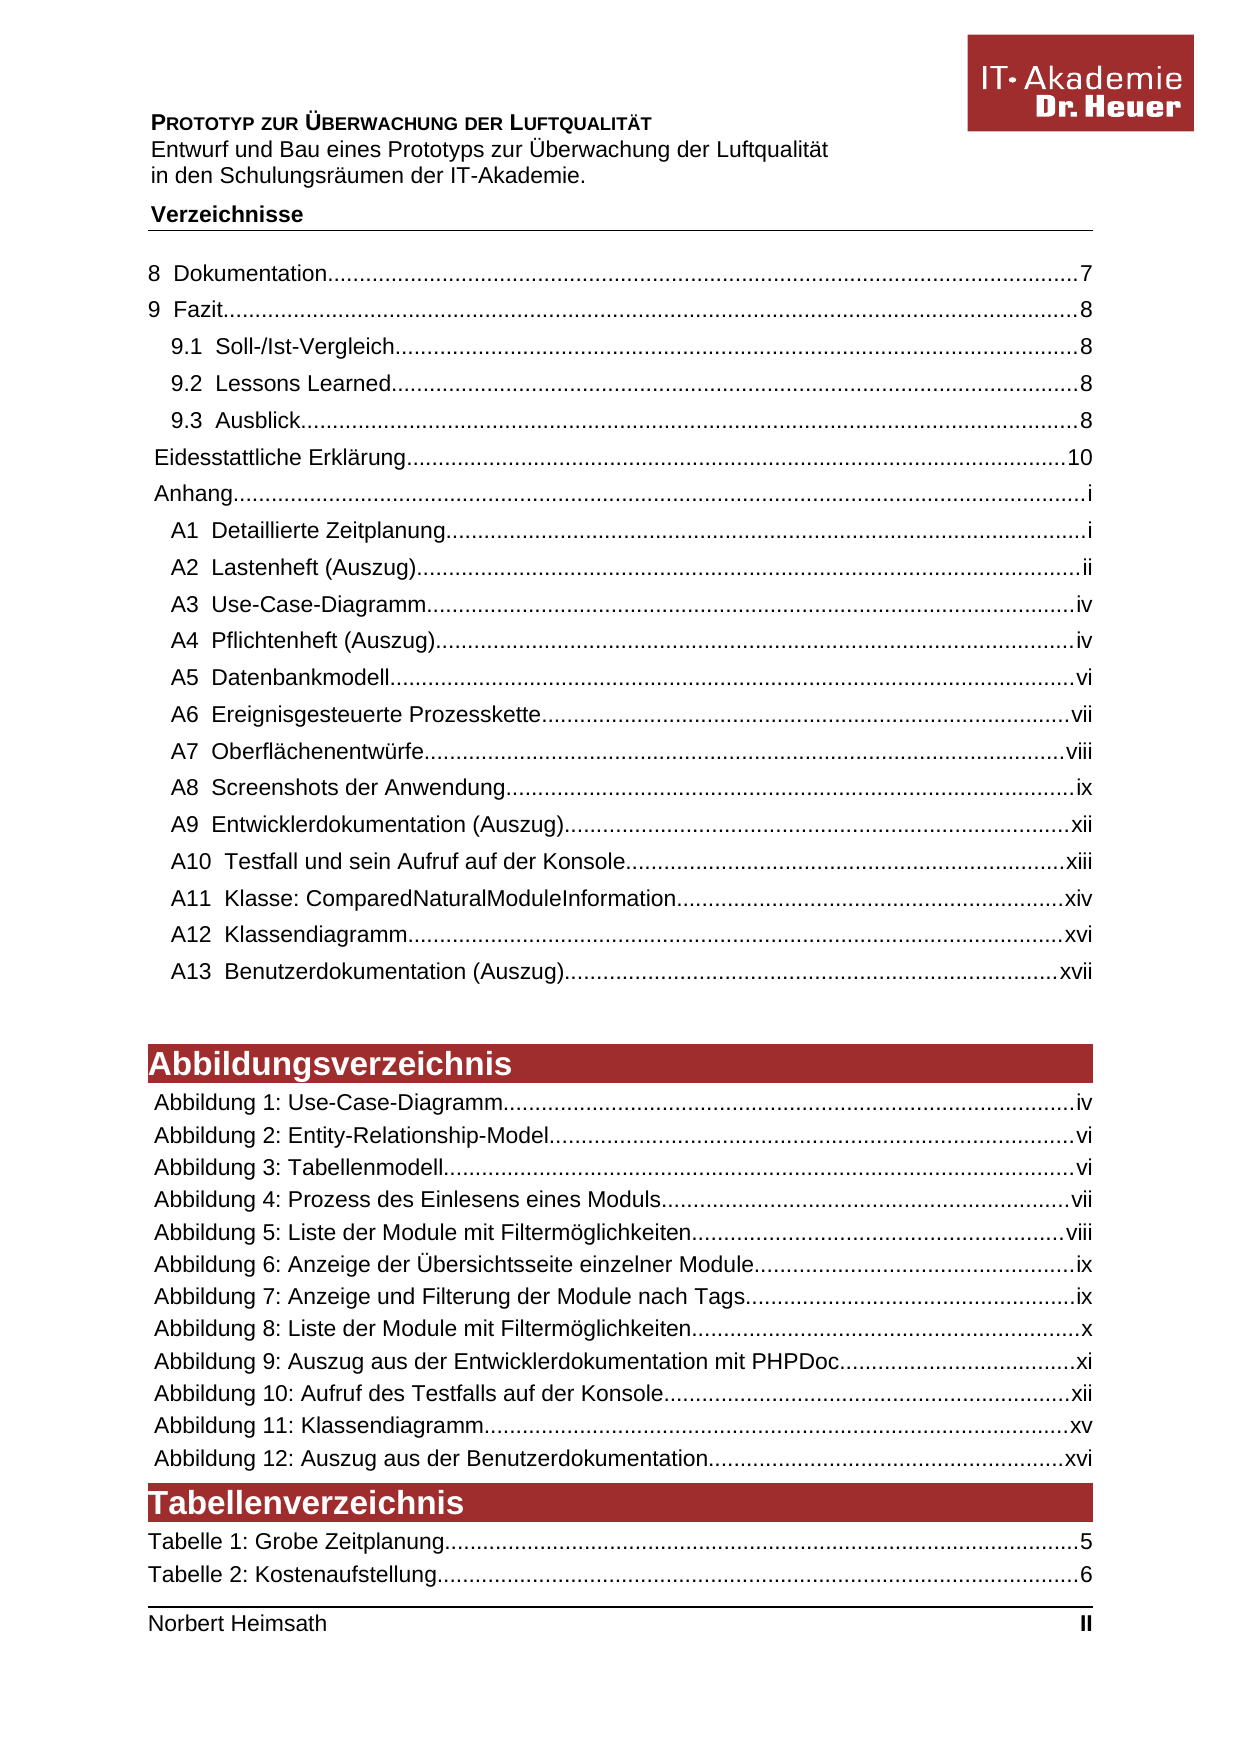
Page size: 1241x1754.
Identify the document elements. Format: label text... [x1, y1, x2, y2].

text A13 Benutzerdokumentation (Auszug) xvii [171, 958, 1093, 984]
text 9 Fazit 8 [148, 296, 1093, 323]
text Abbildung 4: Prozess des Einlesens eines Moduls vii [148, 1186, 1093, 1213]
text A12 Klassendiagramm xvi [171, 921, 1093, 948]
text A2 Lastenheft (Auszug) ii [171, 554, 1093, 580]
text Abbildung 11: Klassendiagramm xv [148, 1412, 1093, 1439]
text Abbildung 9: Auszug aus der Entwicklerdokumentation mit PHPDoc xi [148, 1348, 1093, 1374]
text Abbildung 8: Liste der Module mit Filtermöglichkeiten x [148, 1315, 1093, 1342]
text A8 Screenshots der Anwendung ix [171, 774, 1093, 801]
text 9.3 Ausblick 8 [171, 407, 1093, 433]
text Abbildung 12: Auszug aus der Benutzerdokumentation xvi [148, 1444, 1093, 1471]
text Tabelle 2: Kostenaufstellung 6 [148, 1561, 1093, 1587]
text A11 Klasse: ComparedNaturalModuleInformation xiv [171, 885, 1093, 911]
text Abbildung 7: Anzeige und Filterung der Module nach Tags ix [148, 1283, 1093, 1309]
text Abbildung 1: Use-Case-Diagramm iv [148, 1089, 1093, 1116]
text A6 Ereignisgesteuerte Prozesskette vii [171, 701, 1093, 727]
text Abbildung 3: Tabellenmodell vi [148, 1154, 1093, 1180]
text A4 Pflichtenheft (Auszug) iv [171, 627, 1093, 654]
text A3 Use-Case-Diagramm iv [171, 591, 1093, 617]
text A9 Entwicklerdokumentation (Auszug) xii [171, 811, 1093, 837]
subtitle Tabellenverzeichnis [148, 1483, 1093, 1522]
text A10 Testfall und sein Aufruf auf der Konsole xiii [171, 848, 1093, 874]
text Tabelle 1: Grobe Zeitplanung 5 [148, 1528, 1093, 1554]
text Anhang i [148, 480, 1093, 507]
text Abbildung 5: Liste der Module mit Filtermöglichkeiten viii [148, 1218, 1093, 1245]
subtitle Abbildungsverzeichnis [148, 1044, 1093, 1083]
text Abbildung 10: Aufruf des Testfalls auf der Konsole xii [148, 1380, 1093, 1406]
text Abbildung 6: Anzeige der Übersichtsseite einzelner Module ix [148, 1251, 1093, 1277]
text Abbildung 2: Entity-Relationship-Model vi [148, 1122, 1093, 1148]
text A1 Detaillierte Zeitplanung i [171, 517, 1093, 543]
text 8 Dokumentation 7 [148, 259, 1093, 286]
text A5 Datenbankmodell vi [171, 664, 1093, 690]
text 9.1 Soll-/Ist-Vergleich 8 [171, 333, 1093, 359]
text 9.2 Lessons Learned 8 [171, 370, 1093, 396]
text A7 Oberflächenentwürfe viii [171, 738, 1093, 764]
text Eidesstattliche Erklärung 10 [148, 443, 1093, 470]
